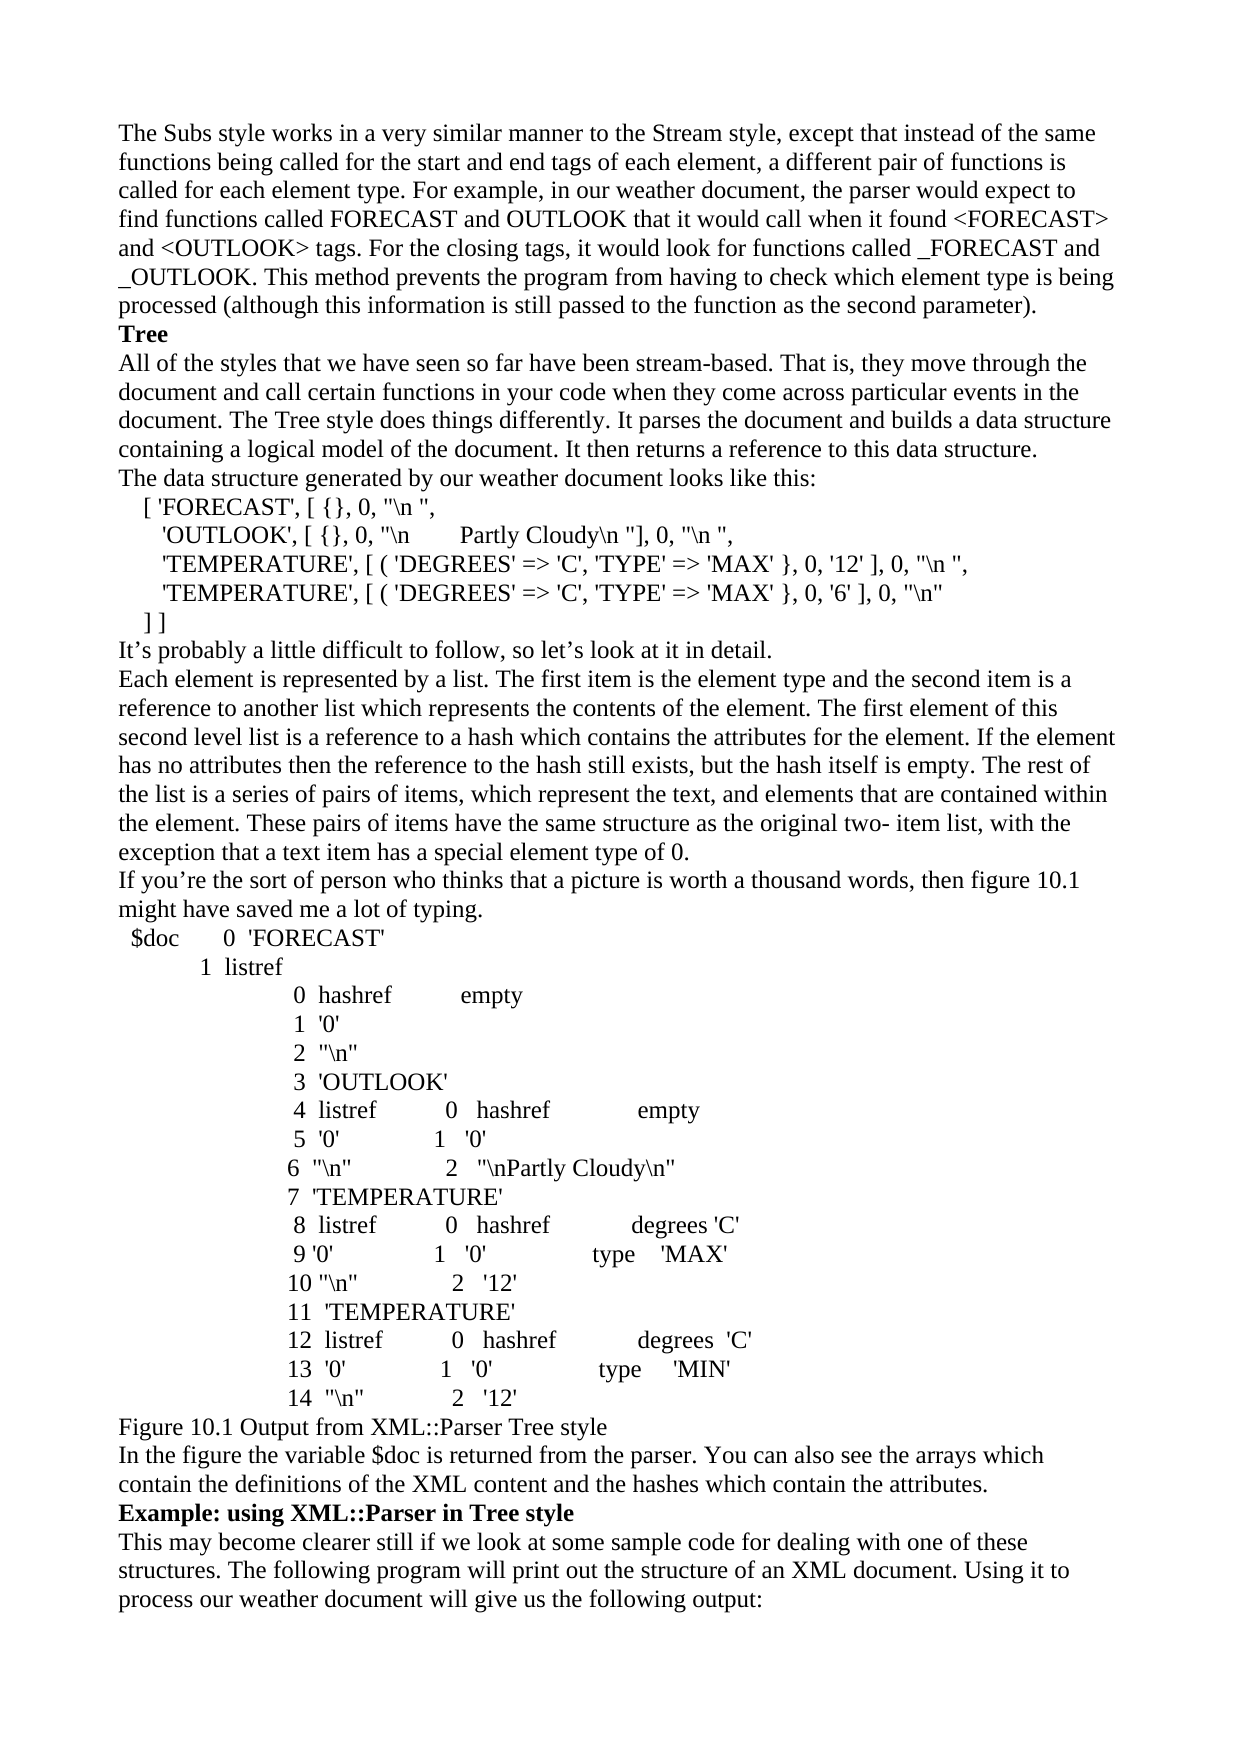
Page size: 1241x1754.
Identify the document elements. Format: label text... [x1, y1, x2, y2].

text 'TEMPERATURE', [ ( 'DEGREES' => 'C', 'TYPE' => 'MAX' }, 0, '12' ], 0, "\n ", [118, 549, 1122, 578]
text 10 "\n" 2 '12' [118, 1268, 1122, 1297]
text 4 listref 0 hashref empty [118, 1096, 1122, 1124]
text Figure 10.1 Output from XML::Parser Tree style [118, 1412, 1122, 1441]
text Example: using XML::Parser in Tree style [118, 1498, 1122, 1527]
text [ 'FORECAST', [ {}, 0, "\n ", [118, 492, 1122, 521]
text 11 'TEMPERATURE' [118, 1297, 1122, 1326]
text 8 listref 0 hashref degrees 'C' [118, 1211, 1122, 1239]
text The data structure generated by our weather document looks like this: [118, 463, 1122, 492]
text 2 "\n" [118, 1038, 1122, 1067]
text All of the styles that we have seen so far have been stream-based. That is, they move through the document and call certain functions in your code when they come across particular events in the document. The Tree style does things differently. It parses the document and builds a data structure containing a logical model of the document. It then returns a reference to this data structure. [118, 348, 1122, 463]
text In the figure the variable $doc is returned from the parser. You can also see the arrays which contain the definitions of the XML content and the hashes which contain the attributes. [118, 1441, 1122, 1498]
text The Subs style works in a very similar manner to the Stream style, except that instead of the same functions being called for the start and end tags of each element, a different pair of functions is called for each element type. For example, in our weather document, the parser would expect to find functions called FORECAST and OUTLOOK that it would call when it found <FORECAST> and <OUTLOOK> tags. For the closing tags, it would look for functions called _FORECAST and _OUTLOOK. This method prevents the program from having to check which element type is being processed (although this information is still passed to the function as the second parameter). [118, 118, 1122, 319]
text $doc 0 'FORECAST' [118, 923, 1122, 952]
text 3 'OUTLOOK' [118, 1067, 1122, 1096]
text This may become clearer still if we look at some sample code for dealing with one of these structures. The following program will print out the structure of an XML document. Using it to process our weather document will give us the following output: [118, 1527, 1122, 1613]
text 14 "\n" 2 '12' [118, 1383, 1122, 1412]
text 7 'TEMPERATURE' [118, 1182, 1122, 1211]
text 1 '0' [118, 1009, 1122, 1038]
text 1 listref [118, 952, 1122, 981]
text 0 hashref empty [118, 981, 1122, 1009]
text 13 '0' 1 '0' type 'MIN' [118, 1354, 1122, 1383]
text 'OUTLOOK', [ {}, 0, "\n Partly Cloudy\n "], 0, "\n ", [118, 521, 1122, 549]
text ] ] [118, 607, 1122, 636]
text 12 listref 0 hashref degrees 'C' [118, 1326, 1122, 1354]
text 6 "\n" 2 "\nPartly Cloudy\n" [118, 1153, 1122, 1182]
text 'TEMPERATURE', [ ( 'DEGREES' => 'C', 'TYPE' => 'MAX' }, 0, '6' ], 0, "\n" [118, 578, 1122, 607]
text If you’re the sort of person who thinks that a picture is worth a thousand words, then figure 10.1 might have saved me a lot of typing. [118, 866, 1122, 923]
text It’s probably a little difficult to follow, so let’s look at it in detail. [118, 636, 1122, 664]
text 5 '0' 1 '0' [118, 1124, 1122, 1153]
text 9 '0' 1 '0' type 'MAX' [118, 1239, 1122, 1268]
text Tree [118, 319, 1122, 348]
text Each element is represented by a list. The first item is the element type and the second item is a reference to another list which represents the contents of the element. The first element of this second level list is a reference to a hash which contains the attributes for the element. If the element has no attributes then the reference to the hash still exists, but the hash itself is empty. The rest of the list is a series of pairs of items, which represent the text, and elements that are contained within the element. These pairs of items have the same structure as the original two- item list, with the exception that a text item has a special element type of 0. [118, 664, 1122, 866]
